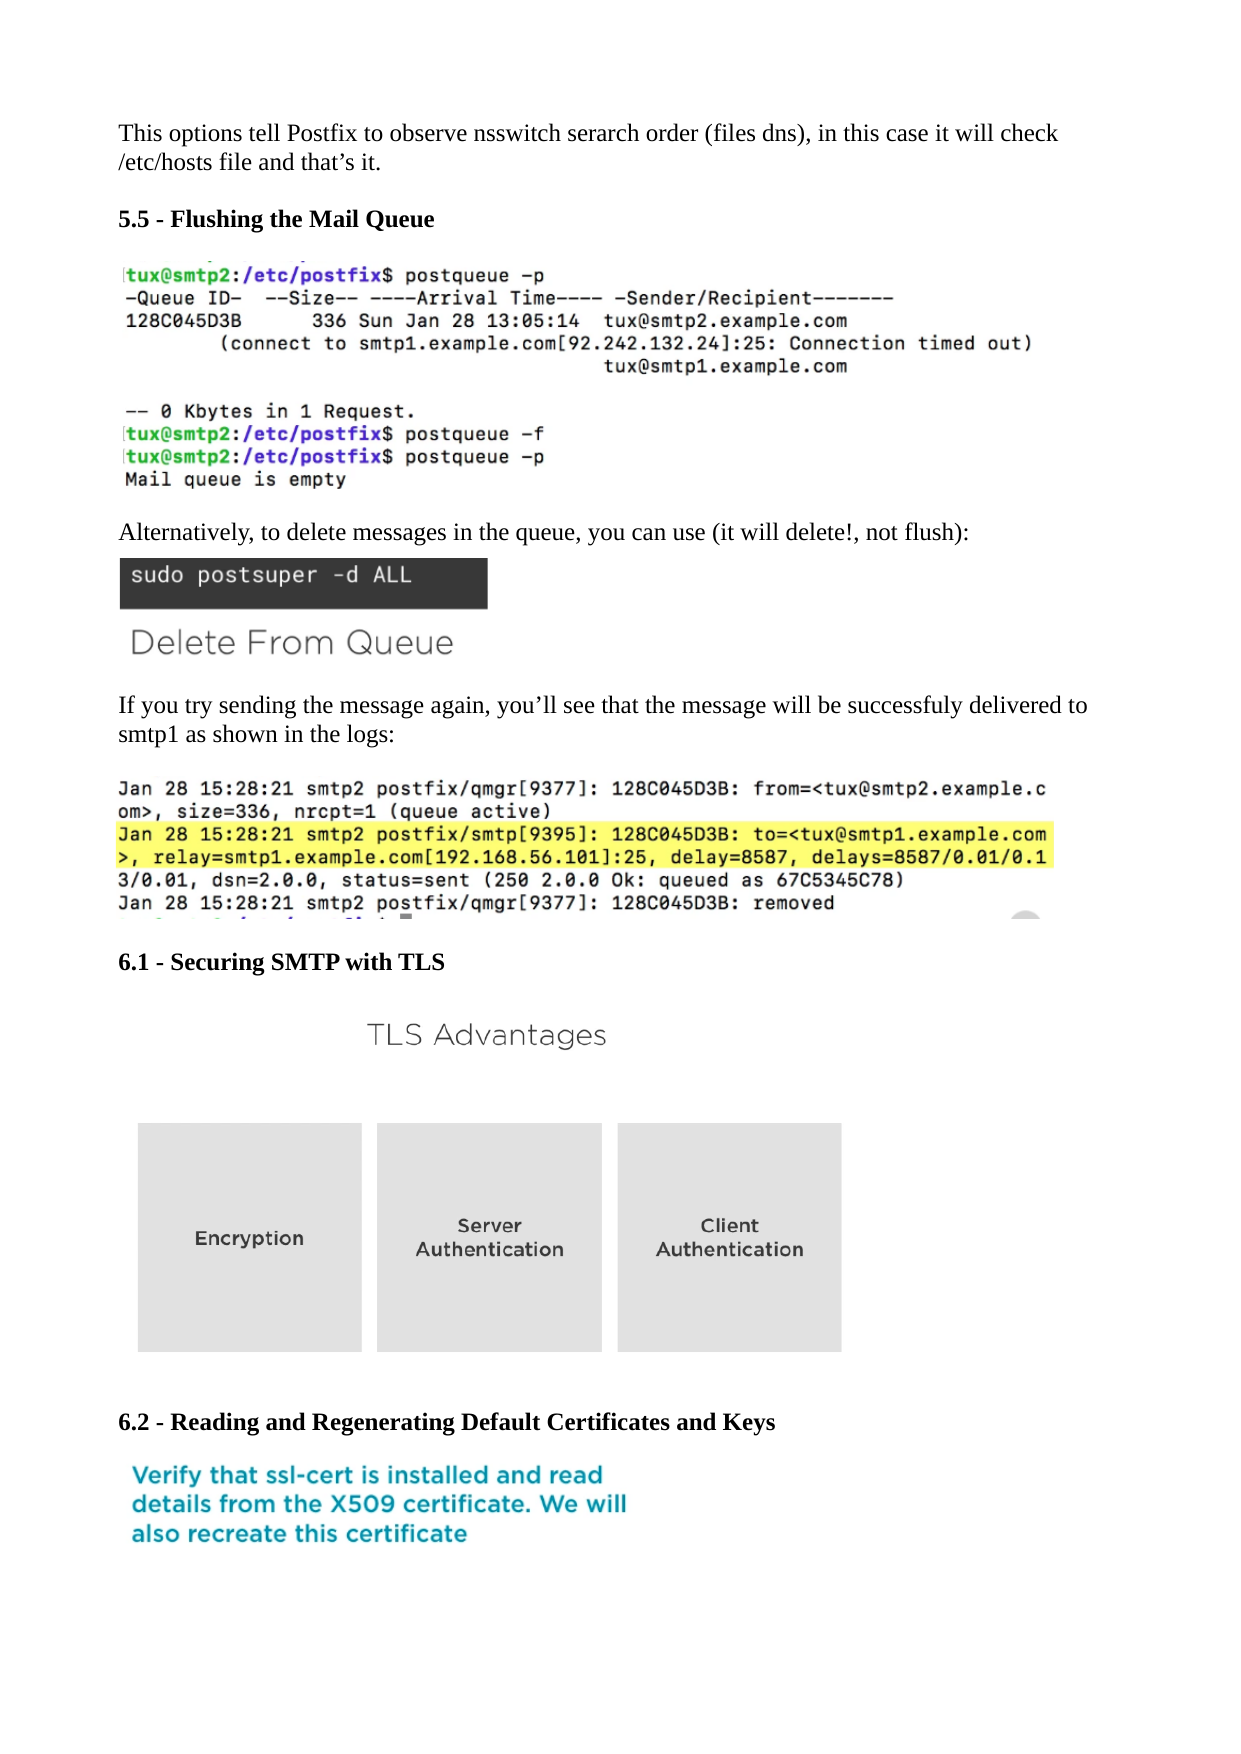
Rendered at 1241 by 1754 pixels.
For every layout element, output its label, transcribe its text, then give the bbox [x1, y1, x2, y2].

text This options tell Postfix to observe nsswitch serarch order (files dns), in this case it will check /etc/hosts file and that’s it. [118, 118, 1122, 176]
text 5.5 - Flushing the Mail Queue [118, 204, 1122, 233]
picture [122, 261, 1043, 489]
picture [119, 558, 488, 675]
text If you try sending the message again, you’ll see that the message will be successfuly delivered to smtp1 as shown in the logs: [118, 690, 1122, 747]
picture [121, 1004, 848, 1360]
text 6.2 - Reading and Regenerating Default Certificates and Keys [118, 1407, 1122, 1436]
text 6.1 - Securing SMTP with TLS [118, 947, 1122, 976]
picture [115, 776, 1054, 919]
text Alternatively, to delete messages in the queue, you can use (it will delete!, not flush): [118, 517, 1122, 546]
picture [118, 1458, 657, 1562]
